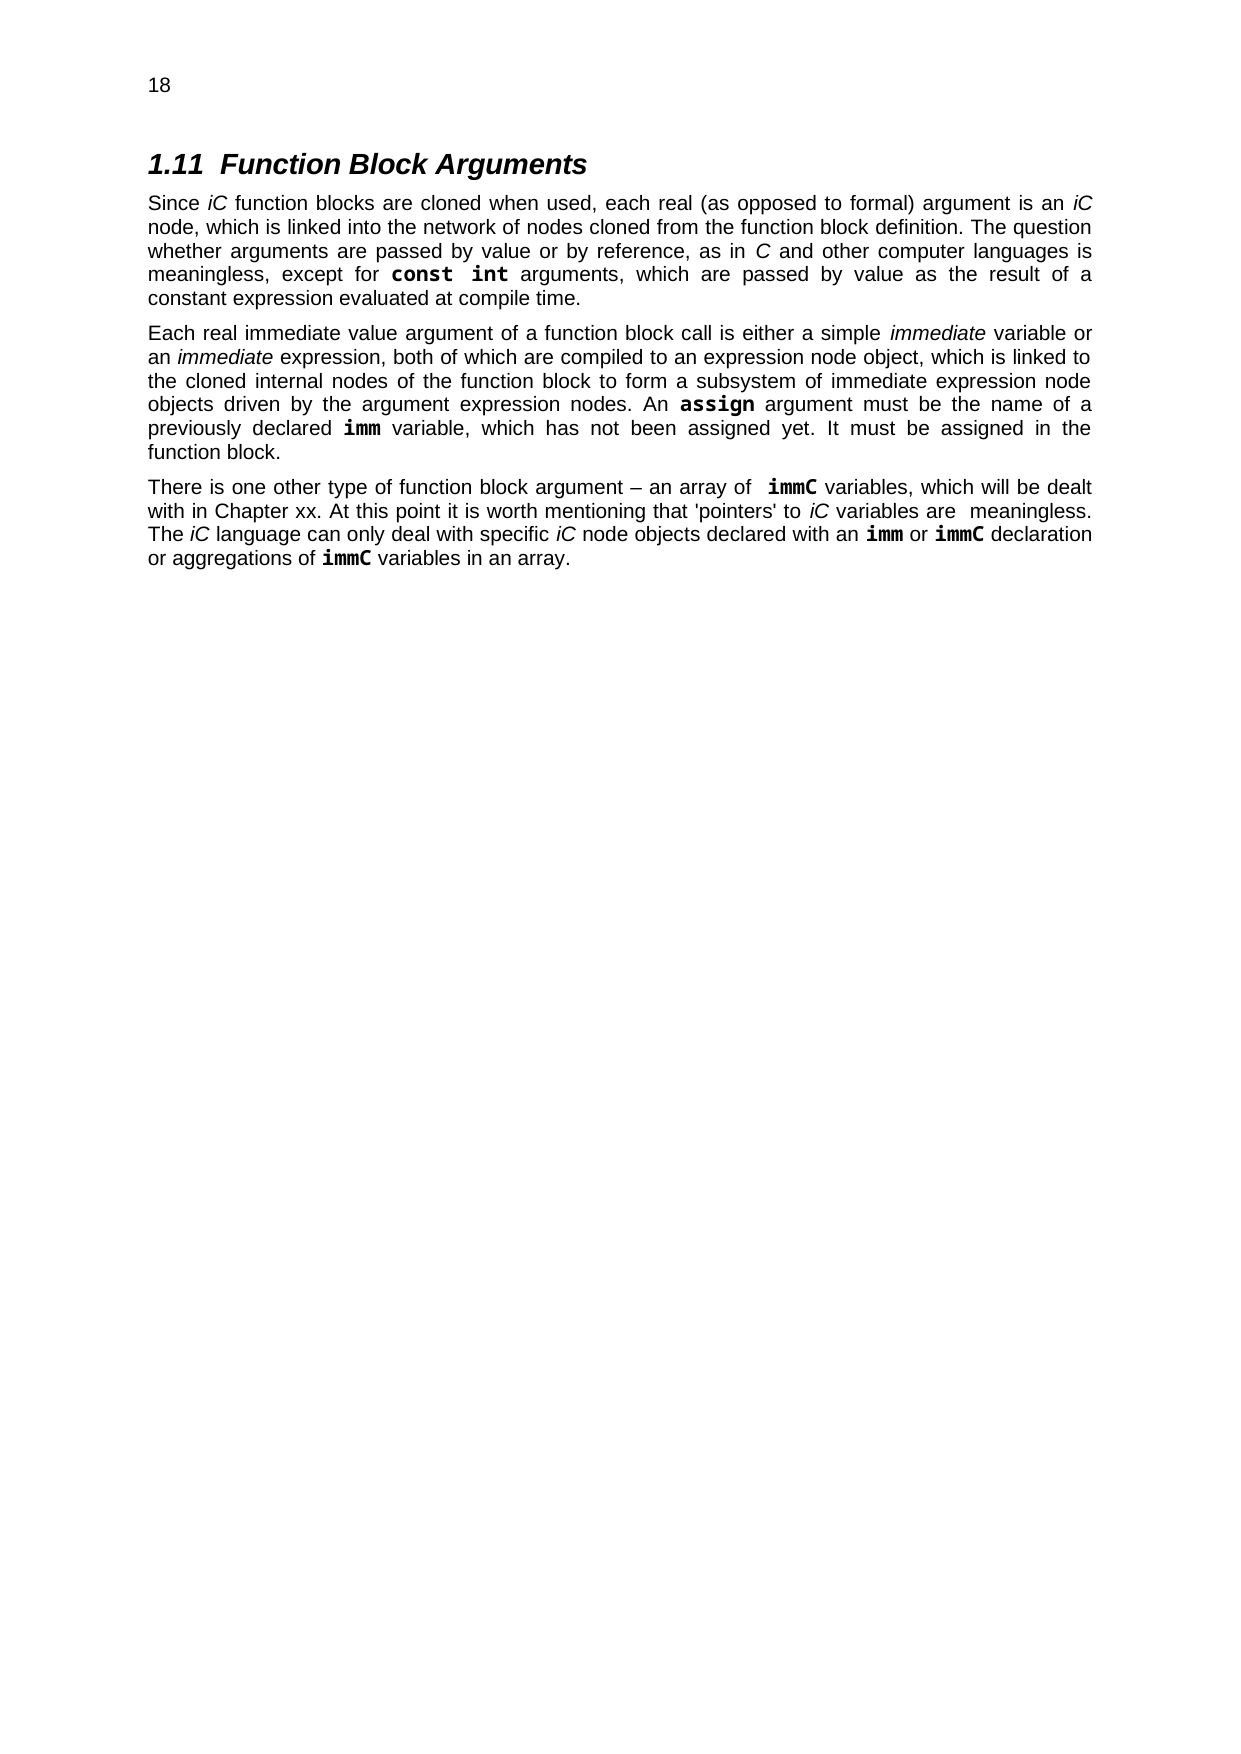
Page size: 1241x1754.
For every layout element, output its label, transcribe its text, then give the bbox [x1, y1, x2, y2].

text Each real immediate value argument of a function block call is either a simple immediate variable or an immediate expression, both of which are compiled to an expression node object, which is linked to the cloned internal nodes of the function block to form a subsystem of immediate expression node objects driven by the argument expression nodes. An assign argument must be the name of a previously declared imm variable, which has not been assigned yet. It must be assigned in the function block. [148, 322, 1092, 464]
text There is one other type of function block argument – an array of immC variables, which will be dealt with in Chapter xx. At this point it is worth mentioning that 'pointers' to iC variables are meaningless. The iC language can only deal with specific iC node objects declared with an imm or immC declaration or aggregations of immC variables in an array. [148, 476, 1092, 570]
subtitle Function Block Arguments [148, 148, 1092, 180]
text Since iC function blocks are cloned when used, each real (as opposed to formal) argument is an iC node, which is linked into the network of nodes cloned from the function block definition. The question whether arguments are passed by value or by reference, as in C and other computer languages is meaningless, except for const int arguments, which are passed by value as the result of a constant expression evaluated at compile time. [148, 192, 1092, 310]
